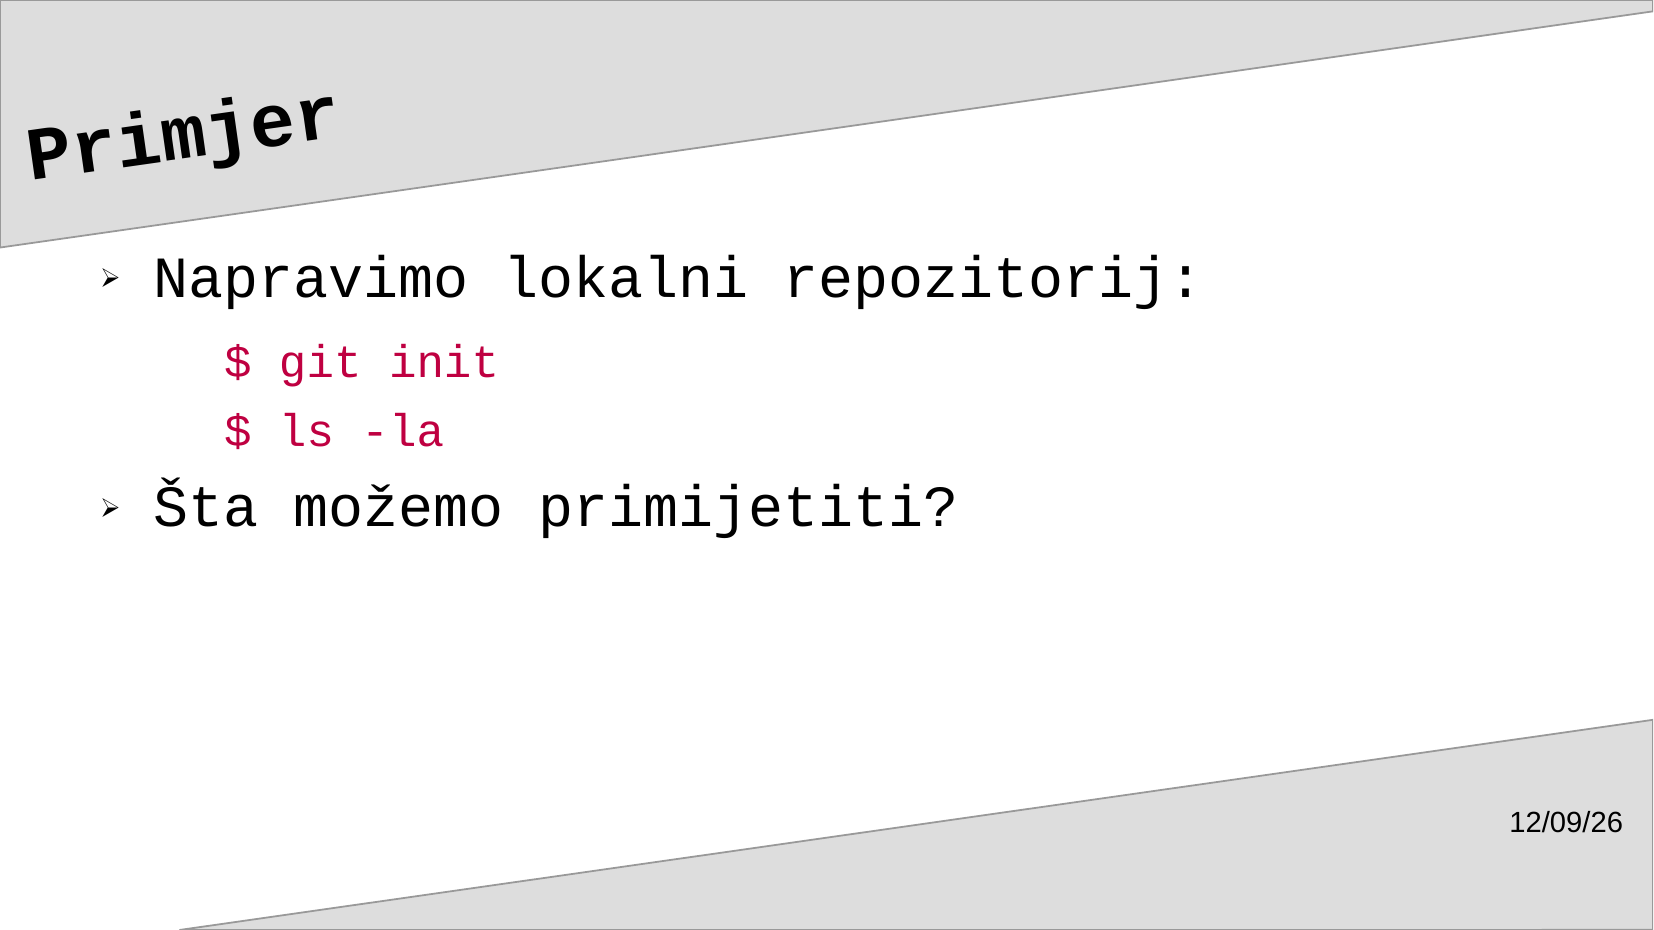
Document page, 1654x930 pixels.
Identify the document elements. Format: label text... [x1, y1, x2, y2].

list Napravimo lokalni repozitorij: $ git init $ ls -la Šta možemo primijetiti? [82, 248, 1538, 788]
title Primjer [16, 0, 1501, 239]
